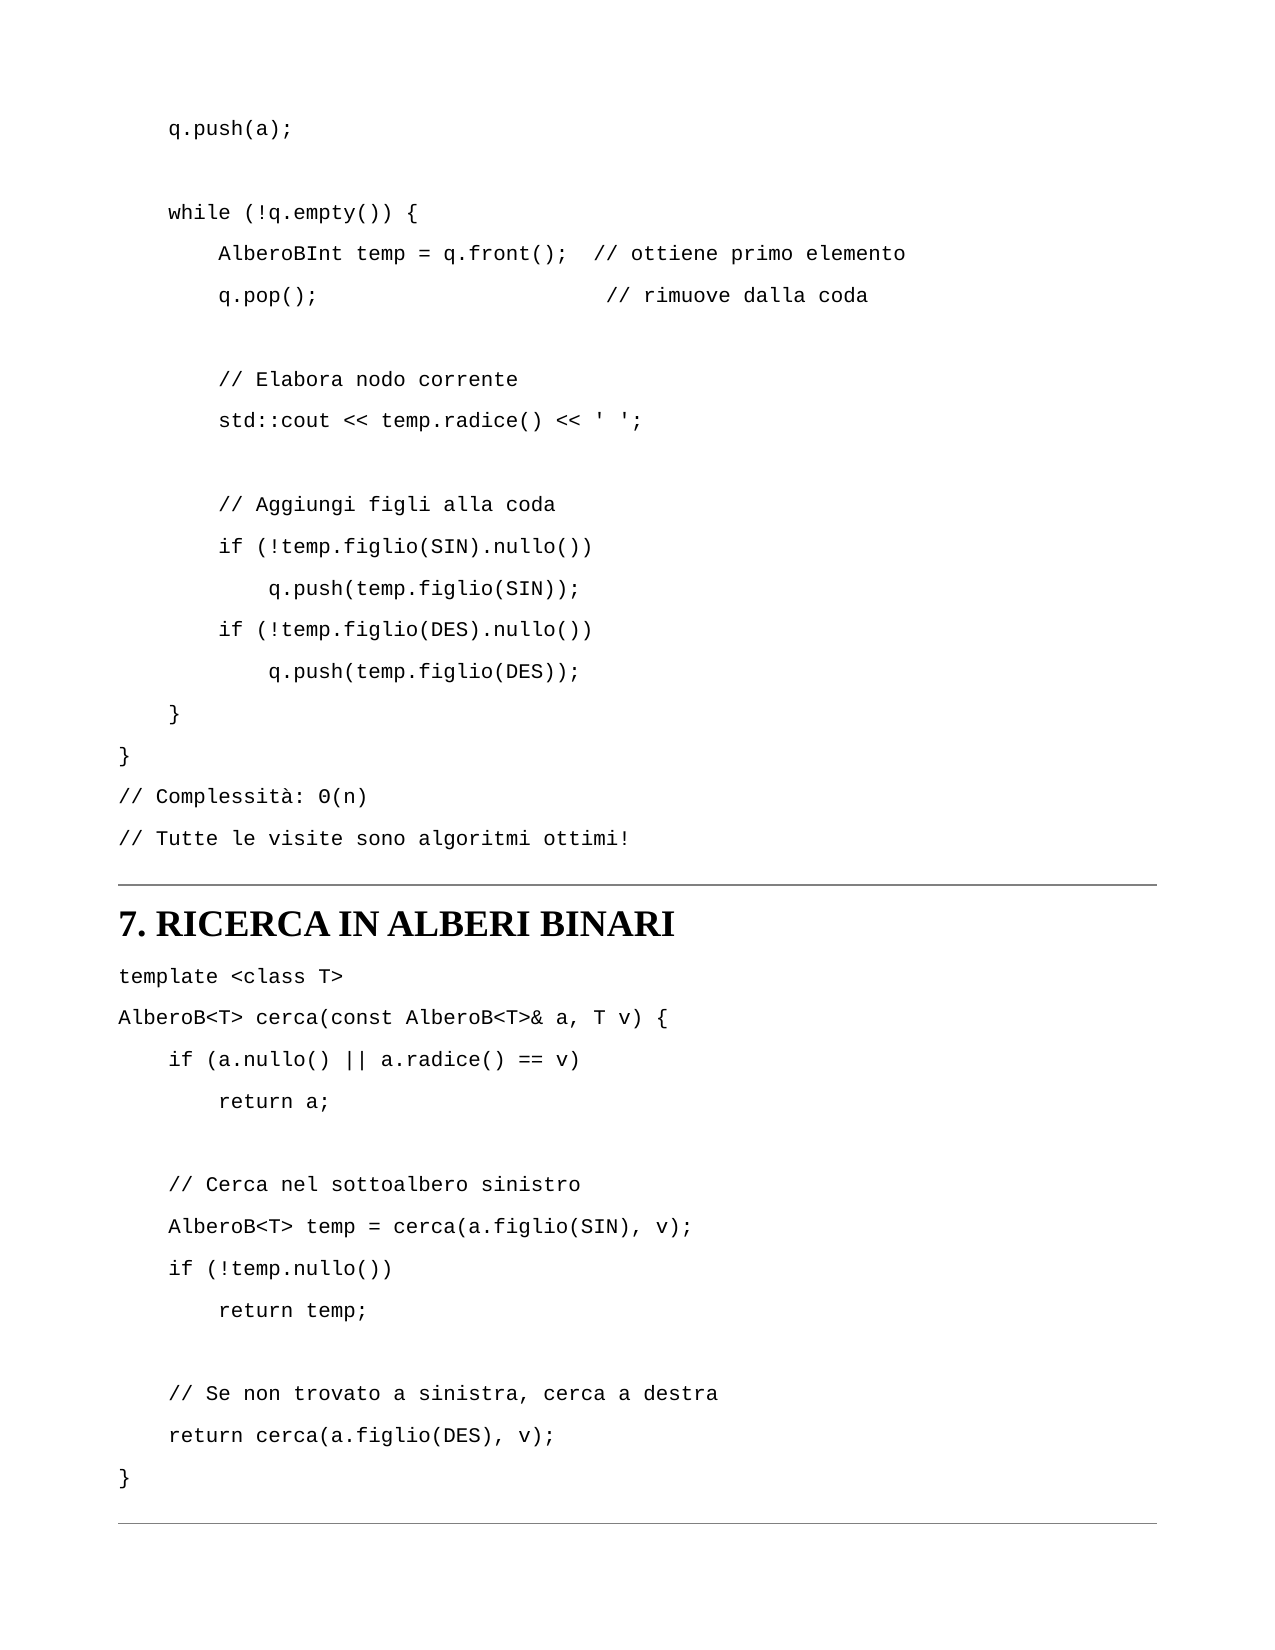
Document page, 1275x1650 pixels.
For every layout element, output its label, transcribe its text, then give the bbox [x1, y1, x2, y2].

subtitle 7. RICERCA IN ALBERI BINARI [118, 901, 1157, 944]
text if (!temp.figlio(SIN).nullo()) [118, 536, 1157, 559]
text q.pop(); // rimuove dalla coda [118, 285, 1157, 309]
text // Elabora nodo corrente [118, 369, 1157, 392]
text if (a.nullo() || a.radice() == v) [118, 1049, 1157, 1073]
text // Cerca nel sottoalbero sinistro [118, 1174, 1157, 1198]
text AlberoB<T> temp = cerca(a.figlio(SIN), v); [118, 1216, 1157, 1240]
text while (!q.empty()) { [118, 202, 1157, 225]
text } [118, 703, 1157, 727]
text q.push(temp.figlio(DES)); [118, 661, 1157, 685]
text return cerca(a.figlio(DES), v); [118, 1425, 1157, 1449]
text } [118, 745, 1157, 768]
text // Aggiungi figli alla coda [118, 494, 1157, 518]
text return a; [118, 1091, 1157, 1114]
text if (!temp.nullo()) [118, 1258, 1157, 1282]
text } [118, 1467, 1157, 1491]
text AlberoBInt temp = q.front(); // ottiene primo elemento [118, 243, 1157, 267]
text AlberoB<T> cerca(const AlberoB<T>& a, T v) { [118, 1007, 1157, 1031]
text q.push(temp.figlio(SIN)); [118, 578, 1157, 601]
text std::cout << temp.radice() << ' '; [118, 411, 1157, 434]
text // Tutte le visite sono algoritmi ottimi! [118, 828, 1157, 852]
text // Complessità: Θ(n) [118, 786, 1157, 810]
text if (!temp.figlio(DES).nullo()) [118, 619, 1157, 643]
text // Se non trovato a sinistra, cerca a destra [118, 1383, 1157, 1407]
text template <class T> [118, 966, 1157, 989]
text q.push(a); [118, 118, 1157, 142]
text return temp; [118, 1300, 1157, 1323]
